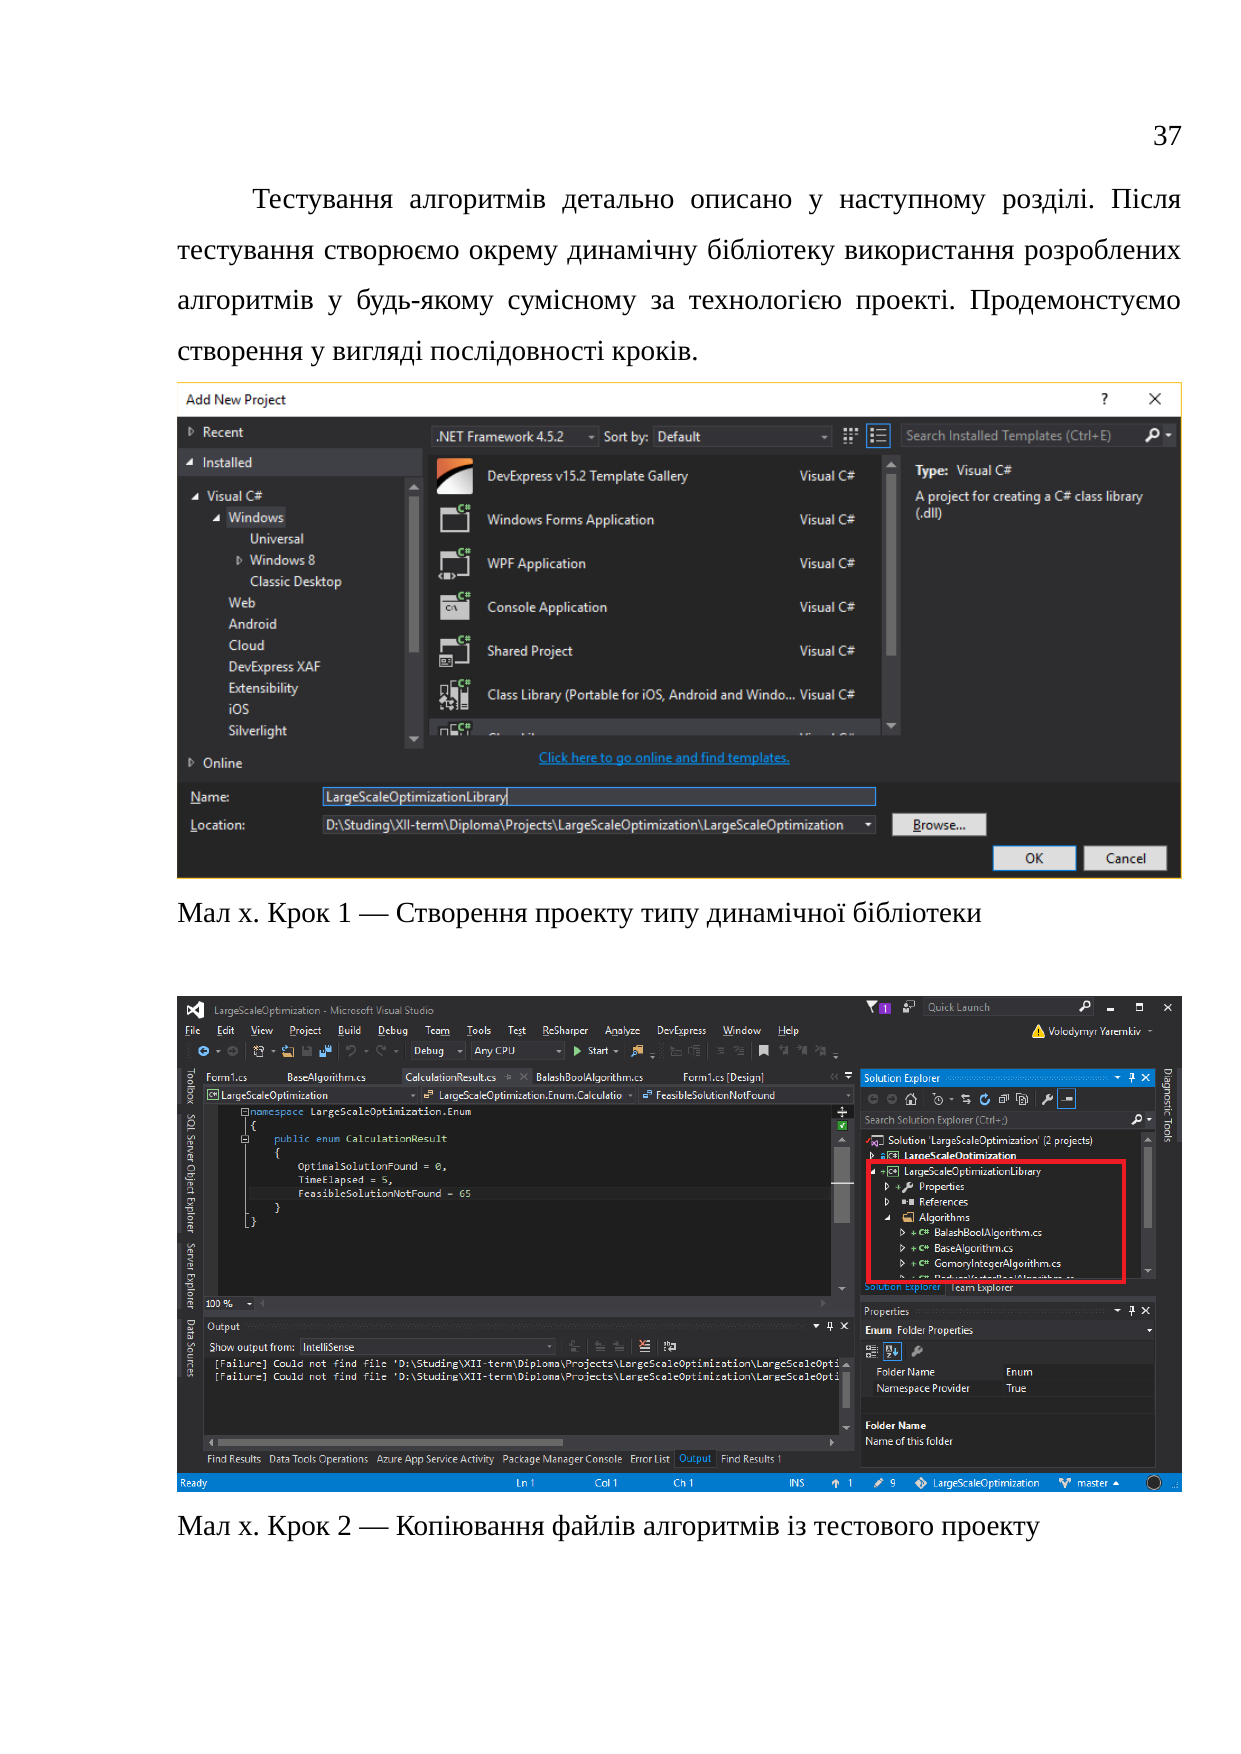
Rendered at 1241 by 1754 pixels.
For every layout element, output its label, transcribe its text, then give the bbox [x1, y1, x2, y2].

text Тестування алгоритмів детально описано у наступному розділі. Після тестування створюємо окрему динамічну бібліотеку використання розроблених алгоритмів у будь-якому сумісному за технологією проекті. Продемонстуємо створення у вигляді послідовності кроків. [177, 182, 1182, 366]
text Мал х. Крок 2 — Копіювання файлів алгоритмів із тестового проекту [177, 1492, 1182, 1542]
picture [177, 996, 1182, 1492]
text Мал х. Крок 1 — Створення проекту типу динамічної бібліотеки [177, 879, 1182, 929]
picture [177, 382, 1182, 879]
